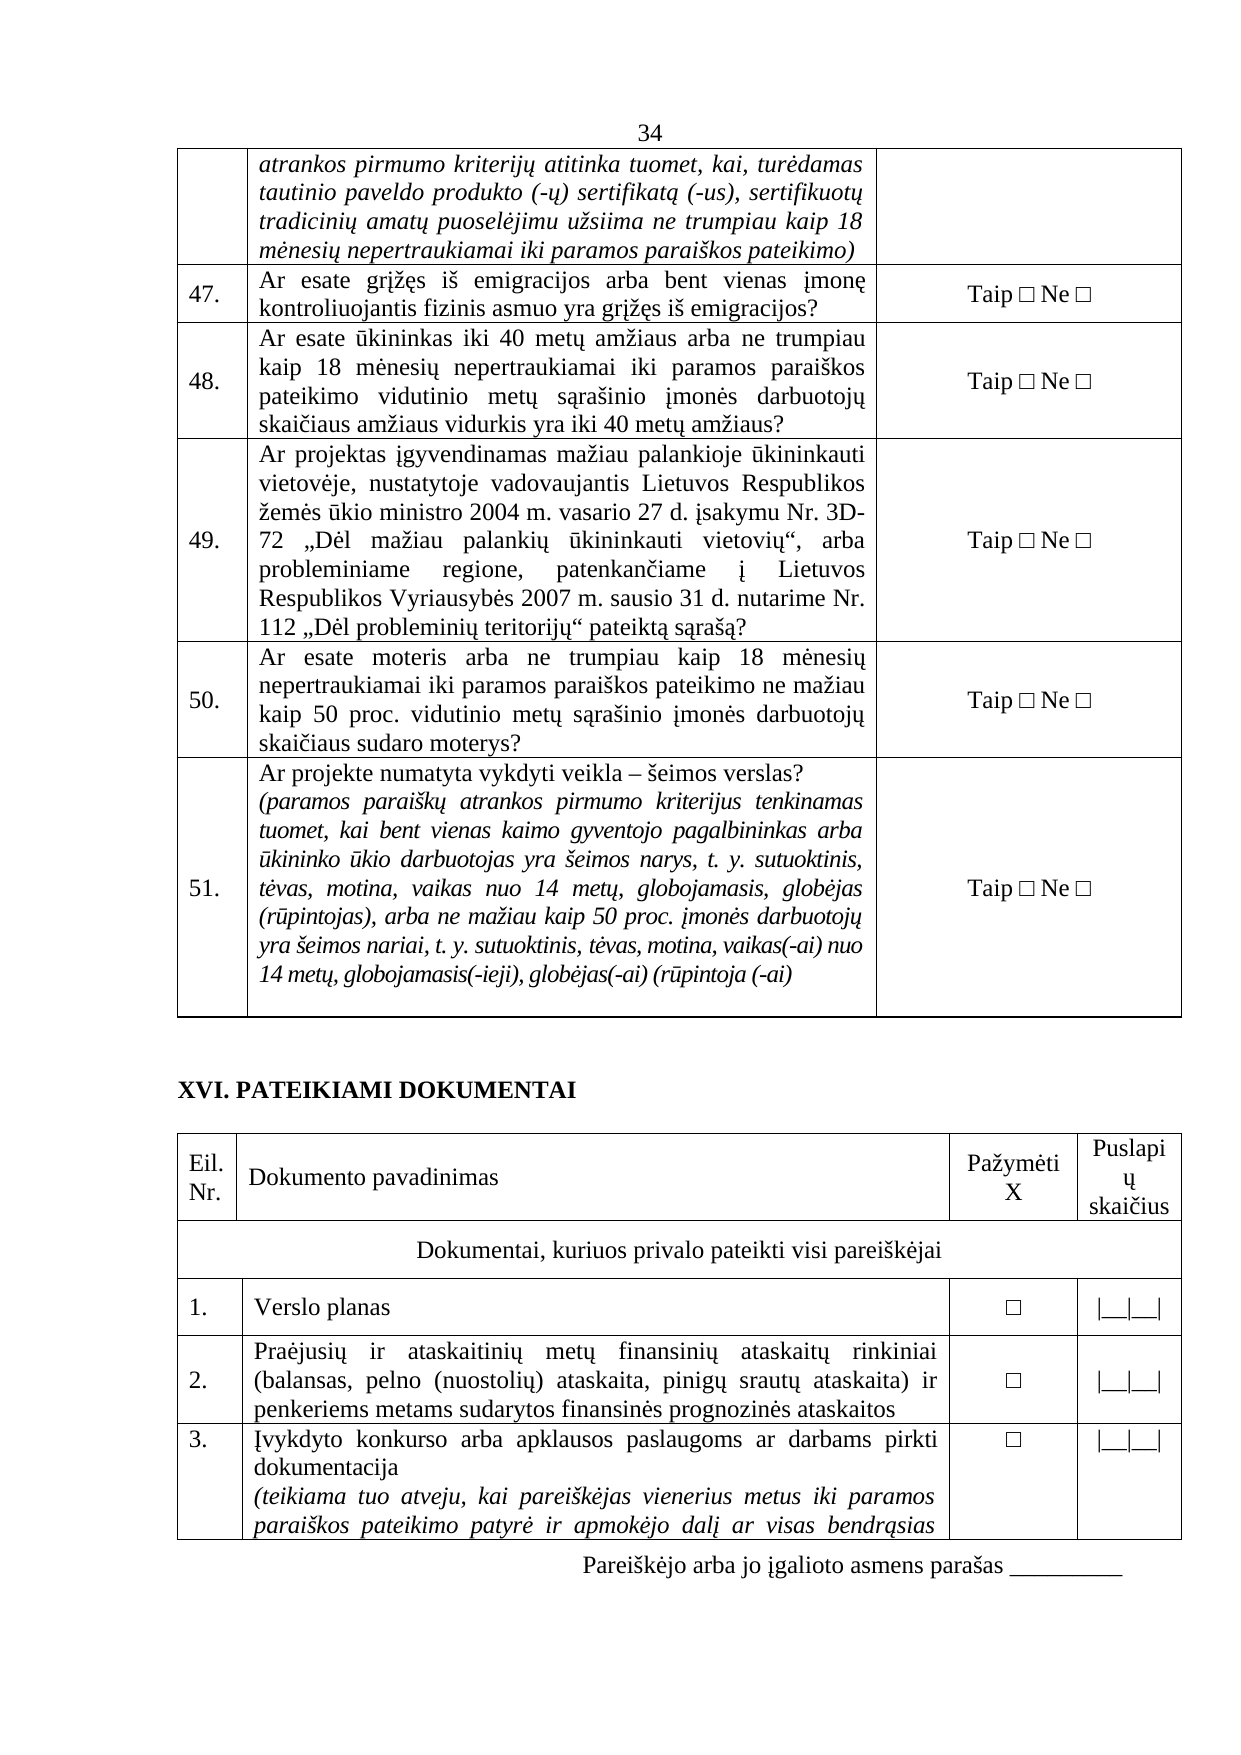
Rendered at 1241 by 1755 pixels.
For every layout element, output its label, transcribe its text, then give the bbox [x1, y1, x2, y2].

table_cell □ [950, 1424, 1077, 1539]
table_cell Taip □ Ne □ [877, 265, 1181, 322]
table_cell Taip □ Ne □ [877, 439, 1181, 641]
table_cell Ar projektas įgyvendinamas mažiau palankioje ūkininkauti vietovėje, nustatytoje vadovaujantis Lietuvos Respublikos žemės ūkio ministro 2004 m. vasario 27 d. įsakymu Nr. 3D-72 „Dėl mažiau palankių ūkininkauti vietovių“, arba probleminiame regione, patenkančiame į Lietuvos Respublikos Vyriausybės 2007 m. sausio 31 d. nutarime Nr. 112 „Dėl probleminių teritorijų“ pateiktą sąrašą? [248, 439, 876, 641]
table_cell |__|__| [1078, 1279, 1181, 1335]
table_cell |__|__| [1078, 1424, 1181, 1539]
text XVI. PATEIKIAMI DOKUMENTAI [177, 1075, 1122, 1104]
table_cell □ [950, 1279, 1077, 1335]
table_cell 2. [178, 1336, 242, 1423]
table_cell 48. [178, 323, 247, 438]
table_cell [877, 149, 1181, 264]
table_header Eil. Nr. [178, 1134, 236, 1220]
table_cell atrankos pirmumo kriterijų atitinka tuomet, kai, turėdamas tautinio paveldo produkto (-ų) sertifikatą (-us), sertifikuotų tradicinių amatų puoselėjimu užsiima ne trumpiau kaip 18 mėnesių nepertraukiamai iki paramos paraiškos pateikimo) [248, 149, 876, 264]
table_cell □ [950, 1336, 1077, 1423]
table_cell Taip □ Ne □ [877, 323, 1181, 438]
table_header Puslapių skaičius [1078, 1134, 1181, 1220]
table_cell Praėjusių ir ataskaitinių metų finansinių ataskaitų rinkiniai (balansas, pelno (nuostolių) ataskaita, pinigų srautų ataskaita) ir penkeriems metams sudarytos finansinės prognozinės ataskaitos [243, 1336, 949, 1423]
table_cell Ar esate ūkininkas iki 40 metų amžiaus arba ne trumpiau kaip 18 mėnesių nepertraukiamai iki paramos paraiškos pateikimo vidutinio metų sąrašinio įmonės darbuotojų skaičiaus amžiaus vidurkis yra iki 40 metų amžiaus? [248, 323, 876, 438]
table_cell Ar esate grįžęs iš emigracijos arba bent vienas įmonę kontroliuojantis fizinis asmuo yra grįžęs iš emigracijos? [248, 265, 876, 322]
table_cell 1. [178, 1279, 242, 1335]
table_cell Ar esate moteris arba ne trumpiau kaip 18 mėnesių nepertraukiamai iki paramos paraiškos pateikimo ne mažiau kaip 50 proc. vidutinio metų sąrašinio įmonės darbuotojų skaičiaus sudaro moterys? [248, 642, 876, 757]
table_cell 49. [178, 439, 247, 641]
table_cell Verslo planas [243, 1279, 949, 1335]
table_cell 3. [178, 1424, 242, 1539]
table_cell Dokumentai, kuriuos privalo pateikti visi pareiškėjai [178, 1221, 1181, 1277]
table_header Dokumento pavadinimas [237, 1134, 949, 1220]
table_cell Ar projekte numatyta vykdyti veikla – šeimos verslas? (paramos paraiškų atrankos pirmumo kriterijus tenkinamas tuomet, kai bent vienas kaimo gyventojo pagalbininkas arba ūkininko ūkio darbuotojas yra šeimos narys, t. y. sutuoktinis, tėvas, motina, vaikas nuo 14 metų, globojamasis, globėjas (rūpintojas), arba ne mažiau kaip 50 proc. įmonės darbuotojų yra šeimos nariai, t. y. sutuoktinis, tėvas, motina, vaikas(-ai) nuo 14 metų, globojamasis(-ieji), globėjas(-ai) (rūpintoja (-ai) [248, 758, 876, 1016]
table_cell Įvykdyto konkurso arba apklausos paslaugoms ar darbams pirkti dokumentacija (teikiama tuo atveju, kai pareiškėjas vienerius metus iki paramos paraiškos pateikimo patyrė ir apmokėjo dalį ar visas bendrąsias [243, 1424, 949, 1539]
table_cell 51. [178, 758, 247, 1016]
table_cell 50. [178, 642, 247, 757]
table_header Pažymėti X [950, 1134, 1077, 1220]
table_cell Taip □ Ne □ [877, 642, 1181, 757]
table_cell 47. [178, 265, 247, 322]
table_cell [178, 149, 247, 264]
table_cell |__|__| [1078, 1336, 1181, 1423]
table_cell Taip □ Ne □ [877, 758, 1181, 1016]
